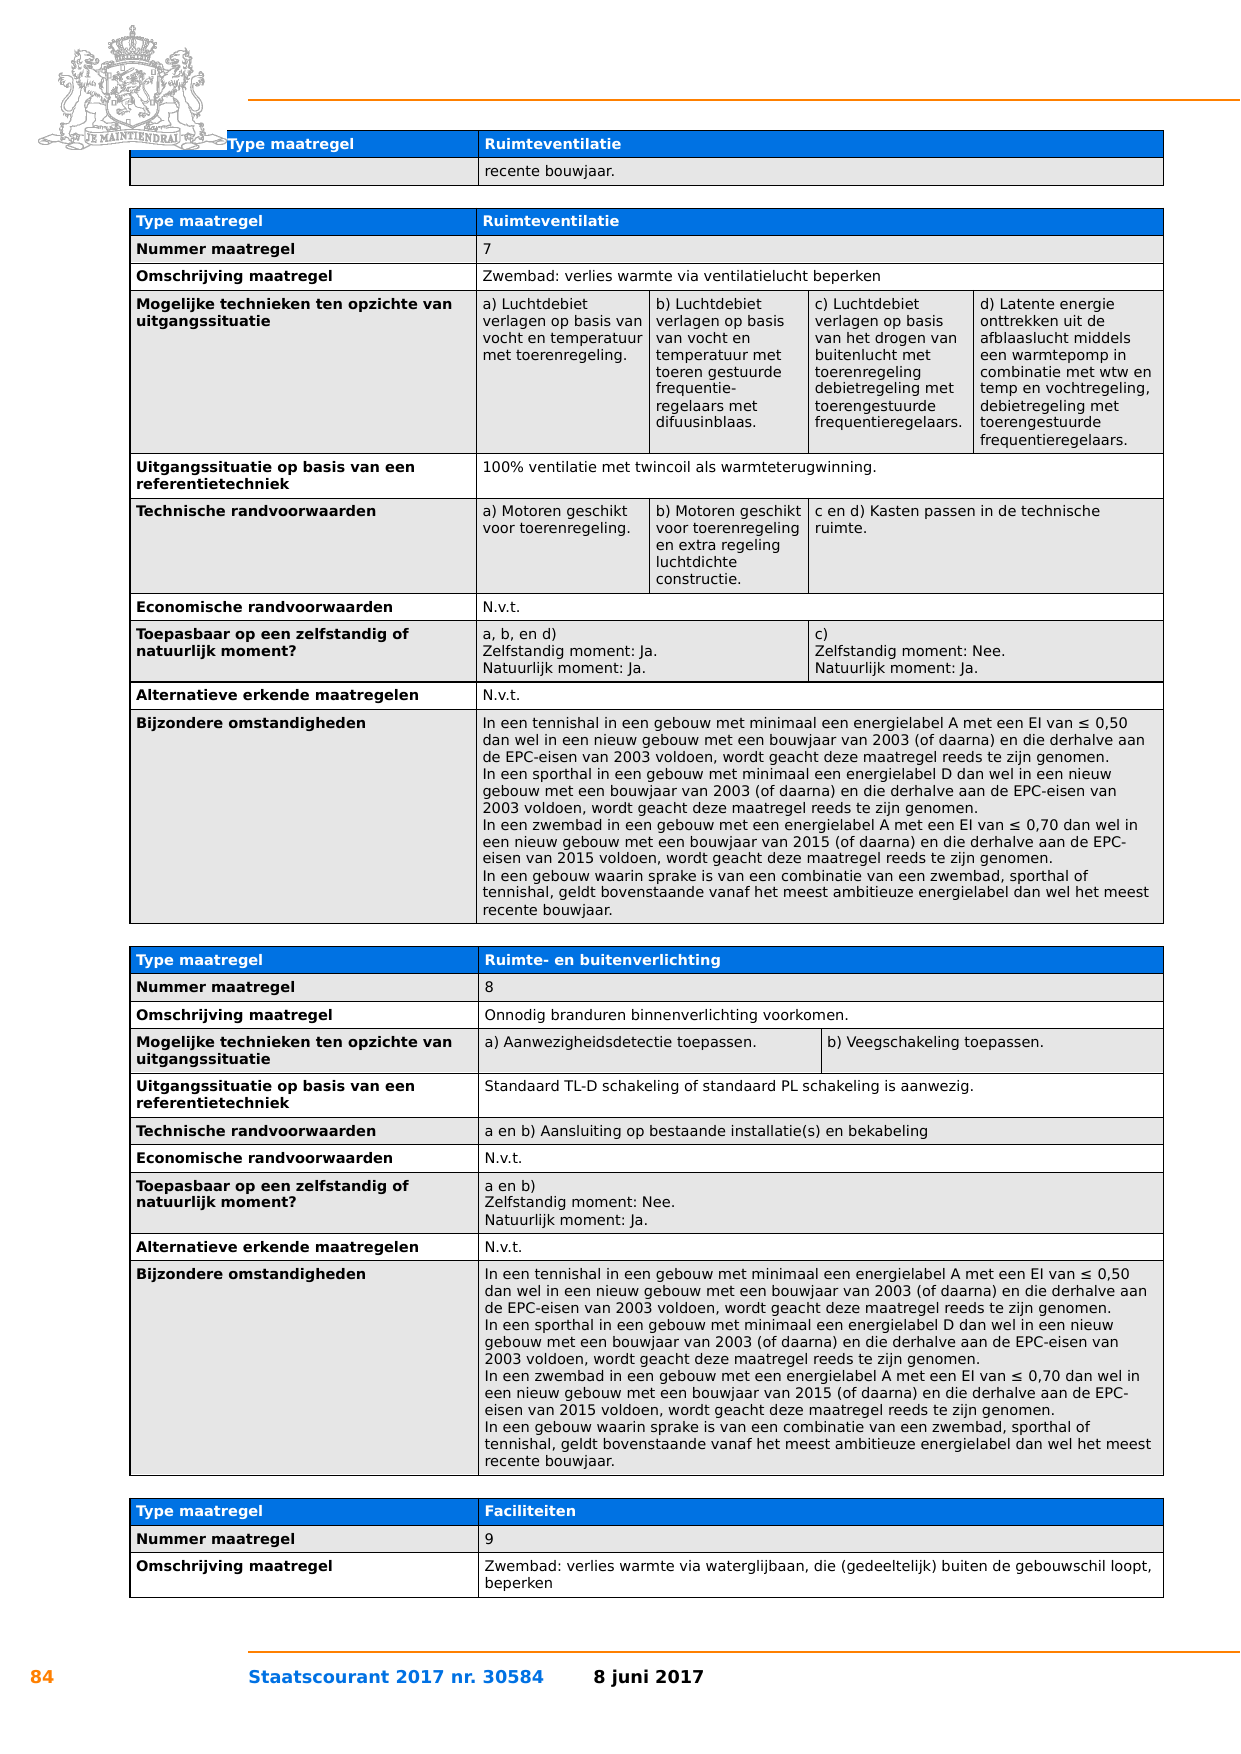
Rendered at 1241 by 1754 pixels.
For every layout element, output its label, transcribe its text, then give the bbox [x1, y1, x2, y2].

picture [38, 25, 227, 150]
table_header Ruimteventilatie [477, 209, 1163, 235]
table_cell c en d) Kasten passen in de technische ruimte. [809, 499, 1163, 593]
table_header Type maatregel [131, 131, 478, 157]
table_cell a) Aanwezigheidsdetectie toepassen. [479, 1029, 821, 1072]
table_cell Nummer maatregel [131, 974, 478, 1001]
table_header Ruimte- en buitenverlichting [479, 947, 1163, 973]
table_cell N.v.t. [477, 594, 1163, 620]
table_cell [131, 158, 478, 185]
table_cell b) Luchtdebiet verlagen op basis van vocht en temperatuur met toeren gestuurde frequentie-regelaars met difuusinblaas. [650, 291, 808, 453]
table_cell Nummer maatregel [131, 1526, 478, 1552]
table_cell c) Zelfstandig moment: Nee. Natuurlijk moment: Ja. [809, 621, 1163, 681]
table_cell Zwembad: verlies warmte via ventilatielucht beperken [477, 264, 1163, 290]
table_cell 8 [479, 974, 1163, 1001]
table_cell 9 [479, 1526, 1163, 1552]
table_cell Omschrijving maatregel [131, 264, 476, 290]
table_cell Uitgangssituatie op basis van een referentietechniek [131, 1074, 478, 1117]
table_cell N.v.t. [479, 1145, 1163, 1172]
table_cell Nummer maatregel [131, 236, 476, 262]
table_cell 7 [477, 236, 1163, 262]
table_cell b) Motoren geschikt voor toerenregeling en extra regeling luchtdichte constructie. [650, 499, 808, 593]
table_cell Standaard TL-D schakeling of standaard PL schakeling is aanwezig. [479, 1074, 1163, 1117]
table_cell Toepasbaar op een zelfstandig of natuurlijk moment? [131, 1173, 478, 1233]
table_cell Technische randvoorwaarden [131, 1118, 478, 1144]
table_cell Alternatieve erkende maatregelen [131, 683, 476, 709]
table_cell Bijzondere omstandigheden [131, 710, 476, 923]
table_cell Economische randvoorwaarden [131, 1145, 478, 1172]
table_cell a, b, en d) Zelfstandig moment: Ja. Natuurlijk moment: Ja. [477, 621, 808, 681]
table_cell Mogelijke technieken ten opzichte van uitgangssituatie [131, 1029, 478, 1072]
table_cell a en b) Zelfstandig moment: Nee. Natuurlijk moment: Ja. [479, 1173, 1163, 1233]
table_header Type maatregel [131, 947, 478, 973]
table_cell Bijzondere omstandigheden [131, 1261, 478, 1474]
table_cell d) Latente energie onttrekken uit de afblaaslucht middels een warmtepomp in combinatie met wtw en temp en vochtregeling, debietregeling met toerengestuurde frequentieregelaars. [974, 291, 1163, 453]
table_cell Economische randvoorwaarden [131, 594, 476, 620]
table_cell Omschrijving maatregel [131, 1553, 478, 1597]
table_cell b) Veegschakeling toepassen. [822, 1029, 1163, 1072]
table_cell Onnodig branduren binnenverlichting voorkomen. [479, 1002, 1163, 1028]
table_cell a) Luchtdebiet verlagen op basis van vocht en temperatuur met toerenregeling. [477, 291, 649, 453]
table_header Faciliteiten [479, 1499, 1163, 1525]
table_header Type maatregel [131, 209, 476, 235]
table_cell N.v.t. [479, 1234, 1163, 1260]
table_cell a en b) Aansluiting op bestaande installatie(s) en bekabeling [479, 1118, 1163, 1144]
table_cell c) Luchtdebiet verlagen op basis van het drogen van buitenlucht met toerenregeling debietregeling met toerengestuurde frequentieregelaars. [809, 291, 973, 453]
table_cell recente bouwjaar. [479, 158, 1163, 185]
table_cell Zwembad: verlies warmte via waterglijbaan, die (gedeeltelijk) buiten de gebouwschil loopt, beperken [479, 1553, 1163, 1597]
table_cell a) Motoren geschikt voor toerenregeling. [477, 499, 649, 593]
table_cell Alternatieve erkende maatregelen [131, 1234, 478, 1260]
table_cell Technische randvoorwaarden [131, 499, 476, 593]
table_cell 100% ventilatie met twincoil als warmteterugwinning. [477, 454, 1163, 497]
table_cell In een tennishal in een gebouw met minimaal een energielabel A met een EI van ≤ 0,50 dan wel in een nieuw gebouw met een bouwjaar van 2003 (of daarna) en die derhalve aan de EPC-eisen van 2003 voldoen, wordt geacht deze maatregel reeds te zijn genomen. In een sporthal in een gebouw met minimaal een energielabel D dan wel in een nieuw gebouw met een bouwjaar van 2003 (of daarna) en die derhalve aan de EPC-eisen van 2003 voldoen, wordt geacht deze maatregel reeds te zijn genomen. In een zwembad in een gebouw met een energielabel A met een EI van ≤ 0,70 dan wel in een nieuw gebouw met een bouwjaar van 2015 (of daarna) en die derhalve aan de EPC-eisen van 2015 voldoen, wordt geacht deze maatregel reeds te zijn genomen. In een gebouw waarin sprake is van een combinatie van een zwembad, sporthal of tennishal, geldt bovenstaande vanaf het meest ambitieuze energielabel dan wel het meest recente bouwjaar. [477, 710, 1163, 923]
table_cell Toepasbaar op een zelfstandig of natuurlijk moment? [131, 621, 476, 681]
table_header Type maatregel [131, 1499, 478, 1525]
table_cell N.v.t. [477, 683, 1163, 709]
table_cell Uitgangssituatie op basis van een referentietechniek [131, 454, 476, 497]
table_cell Omschrijving maatregel [131, 1002, 478, 1028]
table_header Ruimteventilatie [479, 131, 1163, 157]
table_cell In een tennishal in een gebouw met minimaal een energielabel A met een EI van ≤ 0,50 dan wel in een nieuw gebouw met een bouwjaar van 2003 (of daarna) en die derhalve aan de EPC-eisen van 2003 voldoen, wordt geacht deze maatregel reeds te zijn genomen. In een sporthal in een gebouw met minimaal een energielabel D dan wel in een nieuw gebouw met een bouwjaar van 2003 (of daarna) en die derhalve aan de EPC-eisen van 2003 voldoen, wordt geacht deze maatregel reeds te zijn genomen. In een zwembad in een gebouw met een energielabel A met een EI van ≤ 0,70 dan wel in een nieuw gebouw met een bouwjaar van 2015 (of daarna) en die derhalve aan de EPC-eisen van 2015 voldoen, wordt geacht deze maatregel reeds te zijn genomen. In een gebouw waarin sprake is van een combinatie van een zwembad, sporthal of tennishal, geldt bovenstaande vanaf het meest ambitieuze energielabel dan wel het meest recente bouwjaar. [479, 1261, 1163, 1474]
table_cell Mogelijke technieken ten opzichte van uitgangssituatie [131, 291, 476, 453]
